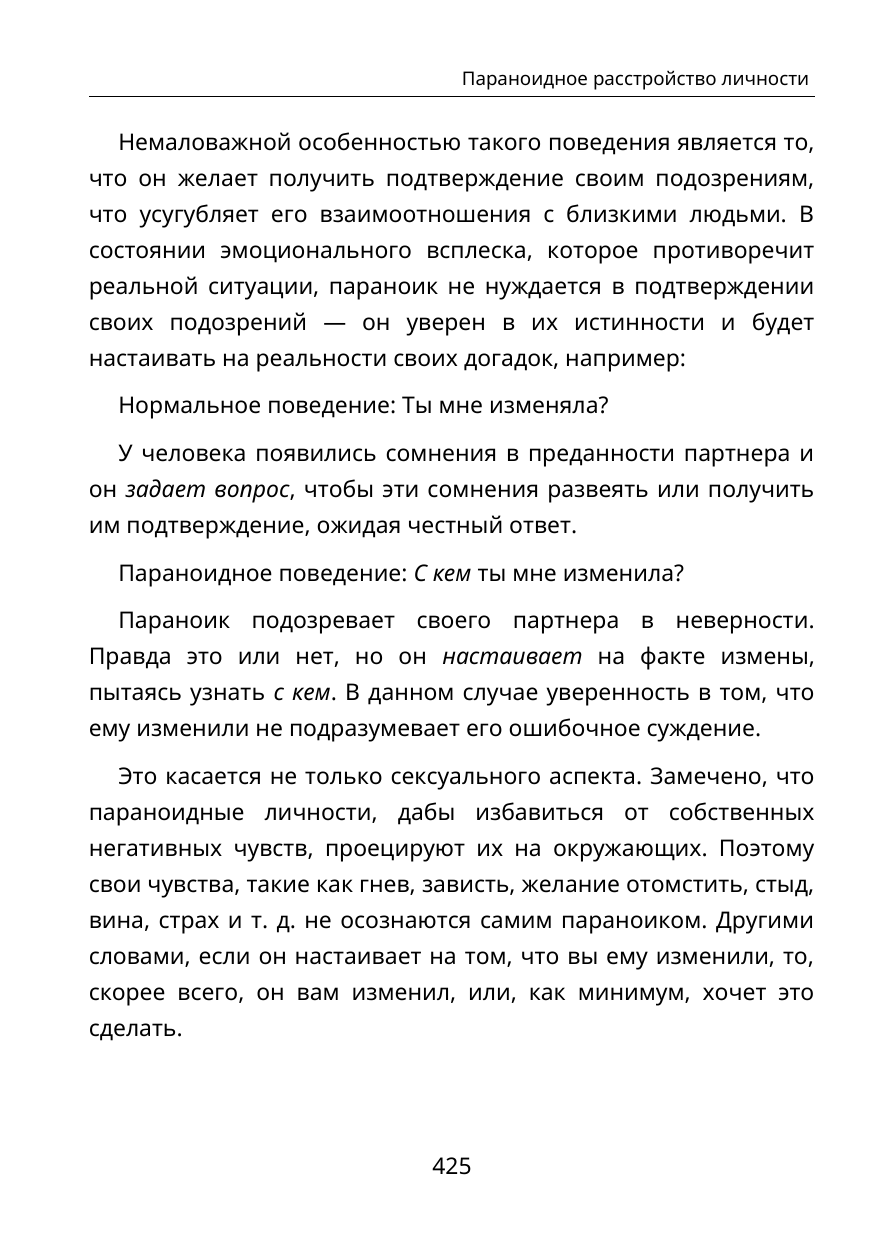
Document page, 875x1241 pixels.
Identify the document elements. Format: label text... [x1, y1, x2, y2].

text Параноидное поведение: С кем ты мне изменила? [88, 557, 815, 588]
text Немаловажной особенностью такого поведения является то, что он желает получить подтверждение своим подозрениям, что усугубляет его взаимоотношения с близкими людьми. В состоянии эмоционального всплеска, которое противоречит реальной ситуации, параноик не нуждается в подтверждении своих подозрений — он уверен в их истинности и будет настаивать на реальности своих догадок, например: [88, 126, 815, 373]
text Нормальное поведение: Ты мне изменяла? [88, 389, 815, 421]
text Параноик подозревает своего партнера в неверности. Правда это или нет, но он настаивает на факте измены, пытаясь узнать с кем. В данном случае уверенность в том, что ему изменили не подразумевает его ошибочное суждение. [88, 604, 815, 743]
text Это касается не только сексуального аспекта. Замечено, что параноидные личности, дабы избавиться от собственных негативных чувств, проецируют их на окружающих. Поэтому свои чувства, такие как гнев, зависть, желание отомстить, стыд, вина, страх и т. д. не осознаются самим параноиком. Другими словами, если он настаивает на том, что вы ему изменили, то, скорее всего, он вам изменил, или, как минимум, хочет это сделать. [88, 760, 815, 1043]
text У человека появились сомнения в преданности партнера и он задает вопрос, чтобы эти сомнения развеять или получить им подтверждение, ожидая честный ответ. [88, 437, 815, 540]
